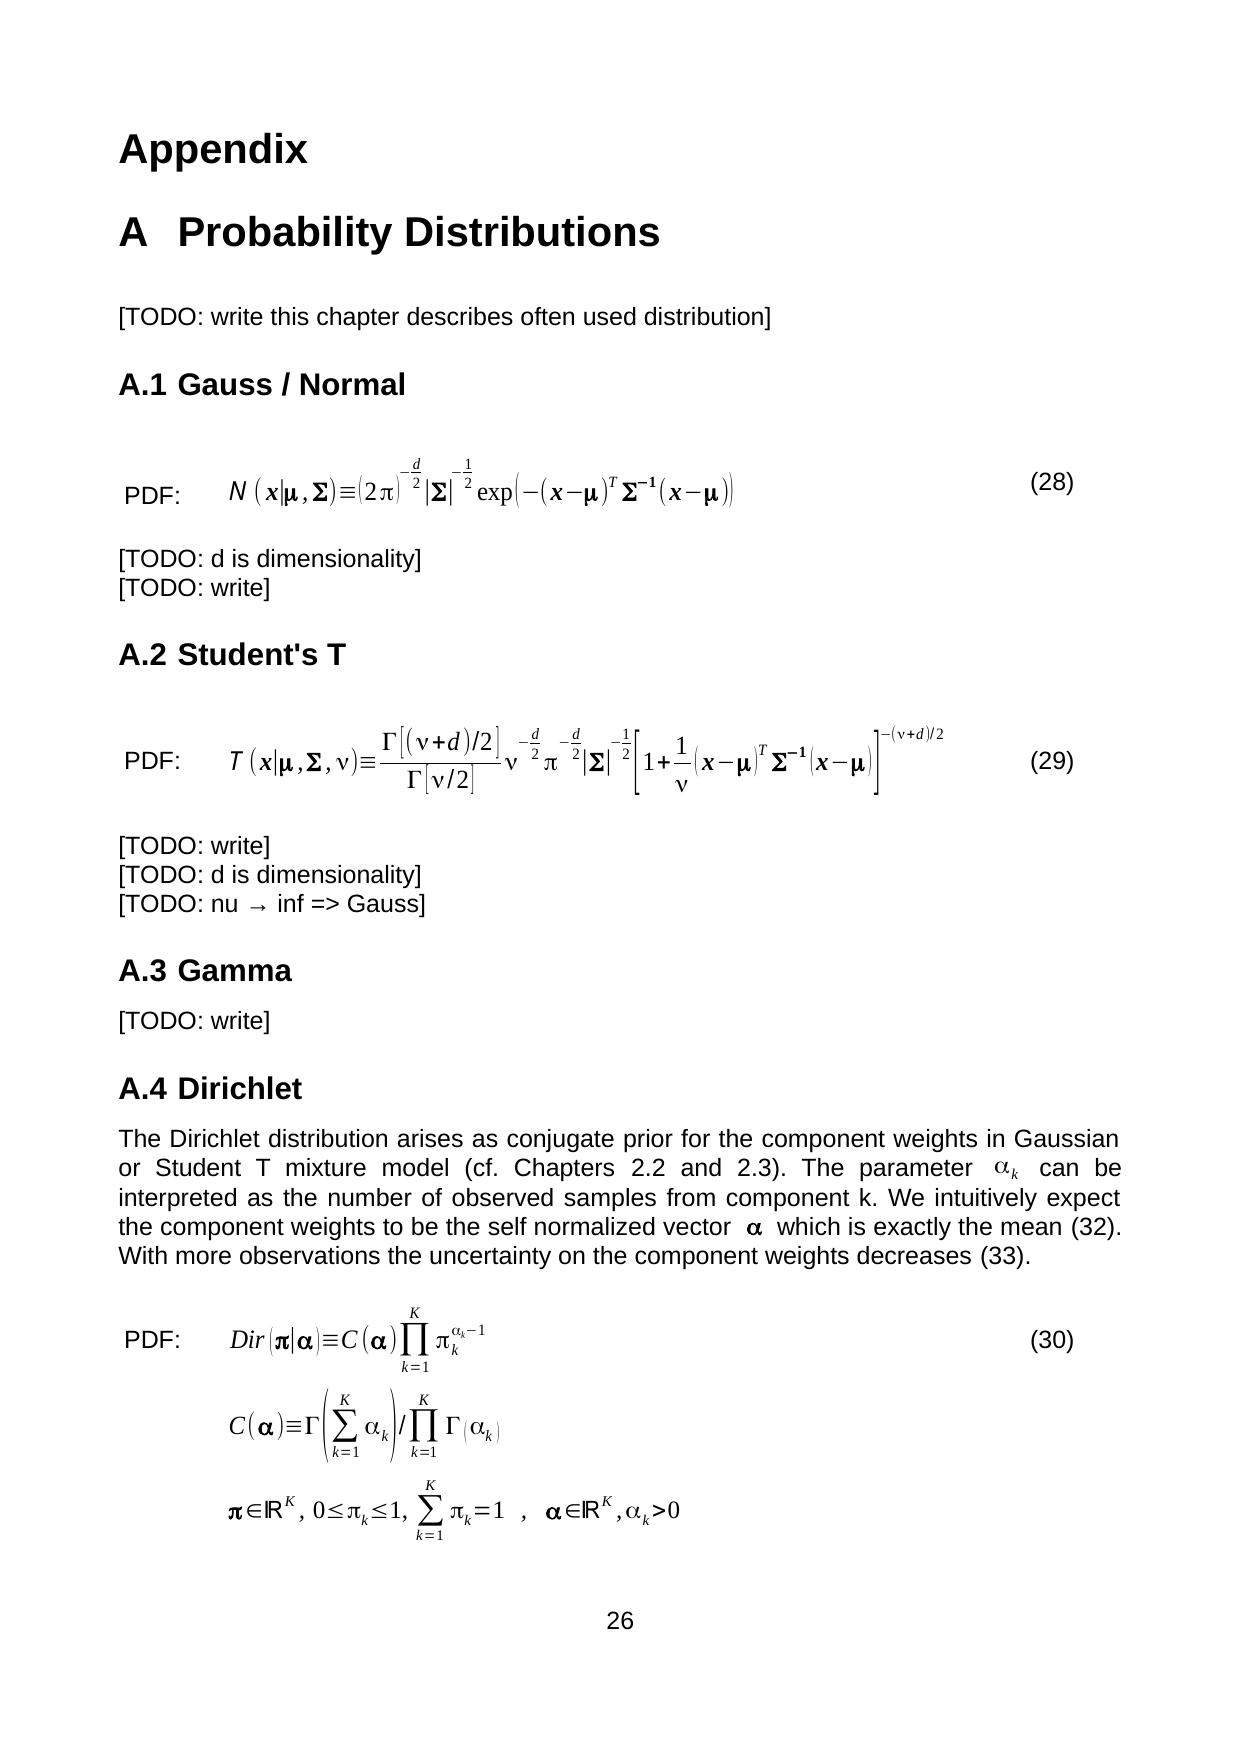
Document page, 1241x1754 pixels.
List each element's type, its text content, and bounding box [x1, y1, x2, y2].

table_header PDF: [118, 719, 217, 803]
text [TODO: nu → inf => Gauss] [118, 889, 1122, 918]
table_cell [1024, 1471, 1123, 1550]
text [TODO: write this chapter describes often used distribution] [118, 302, 1122, 331]
table_header (28) [1024, 449, 1123, 515]
title Dirichlet [118, 1070, 1122, 1106]
text [TODO: write] [118, 1006, 1122, 1035]
table_cell [217, 1381, 1024, 1471]
table_header [217, 1298, 1024, 1381]
text [TODO: d is dimensionality] [118, 860, 1122, 889]
table_cell [118, 1471, 217, 1550]
text [TODO: write] [118, 573, 1122, 601]
table_cell [118, 1381, 217, 1471]
text [TODO: write] [118, 831, 1122, 860]
table_header PDF: [118, 1298, 217, 1381]
table_header (29) [1024, 719, 1123, 803]
text [TODO: d is dimensionality] [118, 544, 1122, 573]
title Probability Distributions [118, 208, 1122, 256]
table_header [217, 449, 1024, 515]
title Student's T [118, 636, 1122, 672]
title Gauss / Normal [118, 366, 1122, 402]
table_cell [217, 1471, 1024, 1550]
table_header PDF: [118, 449, 217, 515]
table_header [217, 719, 1024, 803]
table_cell [1024, 1381, 1123, 1471]
table_header (30) [1024, 1298, 1123, 1381]
text The Dirichlet distribution arises as conjugate prior for the component weights in Gaussian or Student T mixture model (cf. Chapters 2.2 and 2.3). The parameter can be interpreted as the number of observed samples from component k. We intuitively expect the component weights to be the self normalized vector which is exactly the mean (32). With more observations the uncertainty on the component weights decreases (33). [118, 1124, 1122, 1269]
title Gamma [118, 952, 1122, 988]
